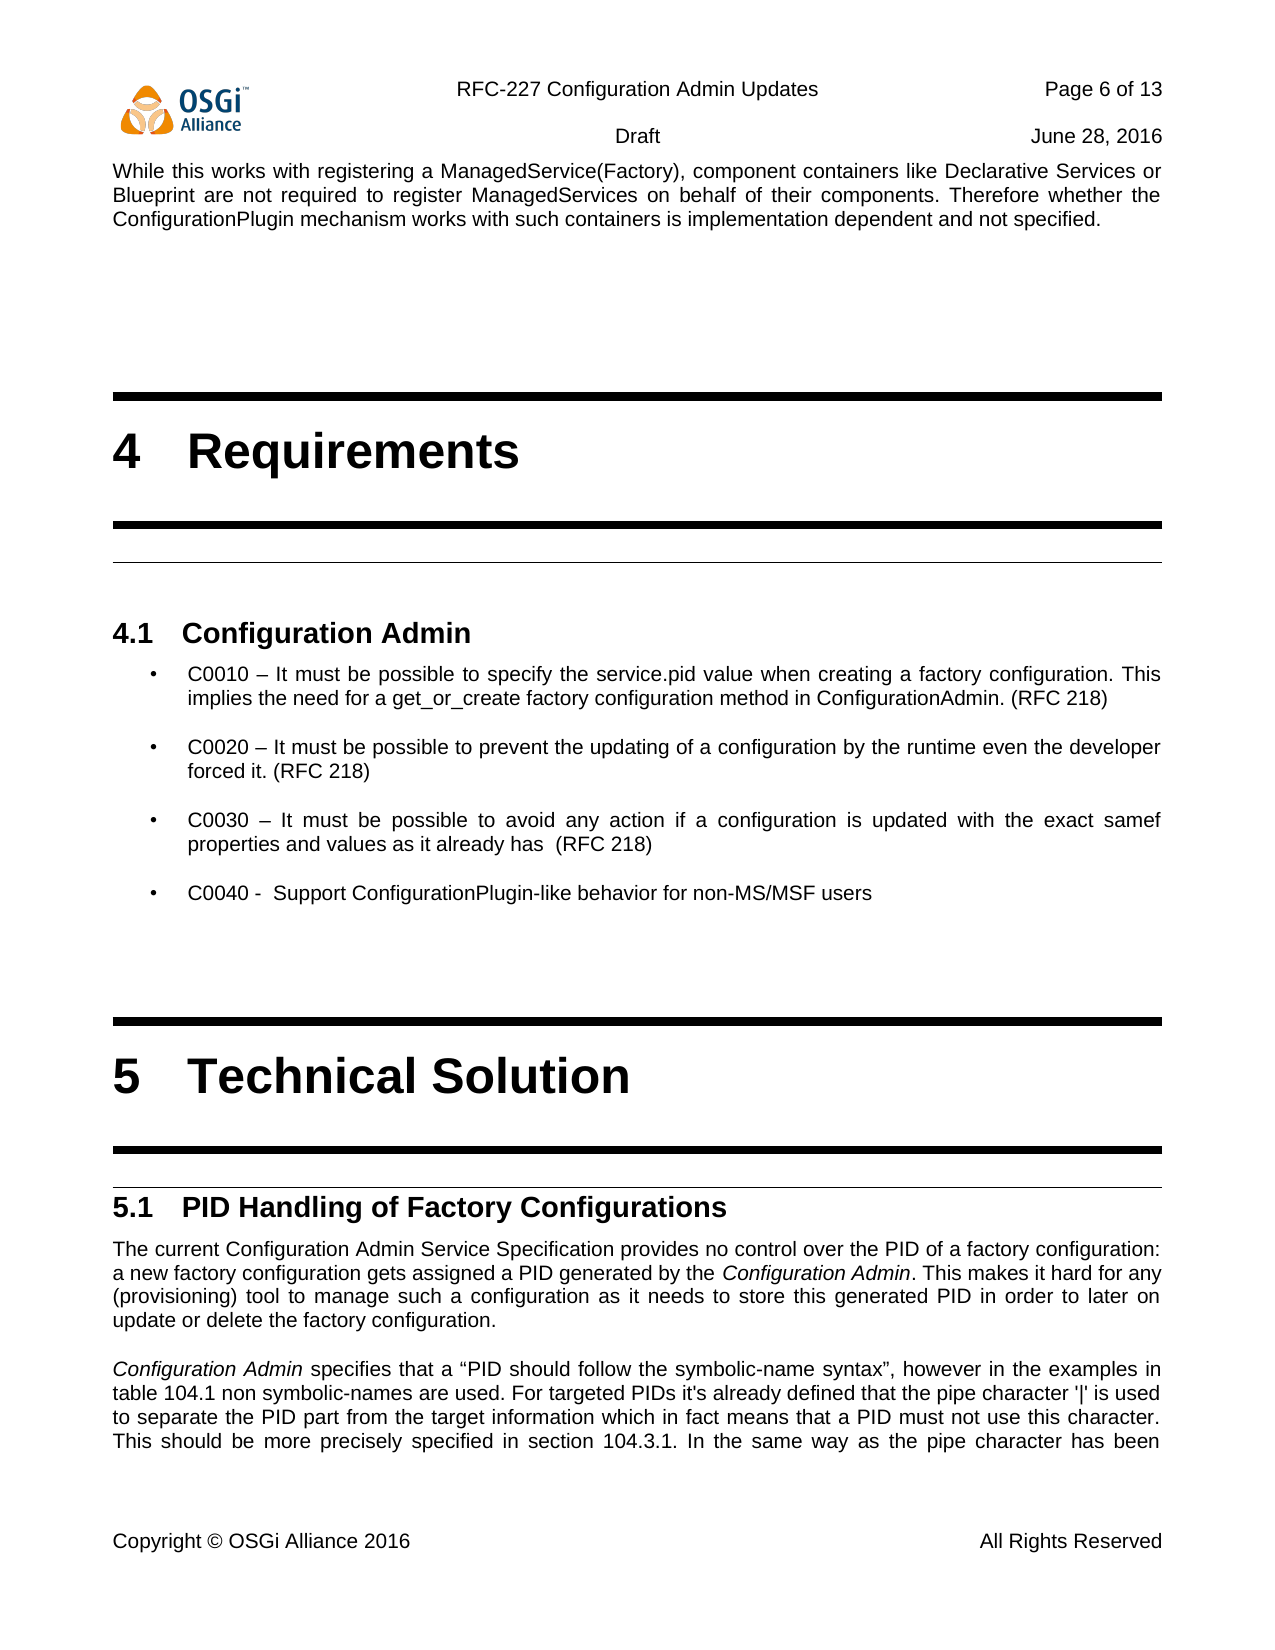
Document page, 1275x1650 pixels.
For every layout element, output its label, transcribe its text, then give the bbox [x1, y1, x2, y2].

subtitle Configuration Admin [112, 612, 1162, 649]
subtitle Requirements [112, 393, 1162, 529]
list C0040 - Support ConfigurationPlugin-like behavior for non-MS/MSF users [150, 881, 1162, 905]
list C0010 – It must be possible to specify the service.pid value when creating a factory configuration. This implies the need for a get_or_create factory configuration method in ConfigurationAdmin. (RFC 218) [150, 662, 1162, 710]
picture [113, 78, 257, 142]
text While this works with registering a ManagedService(Factory), component containers like Declarative Services or Blueprint are not required to register ManagedServices on behalf of their components. Therefore whether the ConfigurationPlugin mechanism works with such containers is implementation dependent and not specified. [112, 159, 1162, 231]
list C0030 – It must be possible to avoid any action if a configuration is updated with the exact samef properties and values as it already has (RFC 218) [150, 808, 1162, 856]
text Configuration Admin specifies that a “PID should follow the symbolic-name syntax”, however in the examples in table 104.1 non symbolic-names are used. For targeted PIDs it's already defined that the pipe character '|' is used to separate the PID part from the target information which in fact means that a PID must not use this character. This should be more precisely specified in section 104.3.1. In the same way as the pipe character has been [112, 1357, 1162, 1453]
text The current Configuration Admin Service Specification provides no control over the PID of a factory configuration: a new factory configuration gets assigned a PID generated by the Configuration Admin. This makes it hard for any (provisioning) tool to manage such a configuration as it needs to store this generated PID in order to later on update or delete the factory configuration. [112, 1236, 1162, 1332]
subtitle PID Handling of Factory Configurations [112, 1188, 1162, 1224]
list C0020 – It must be possible to prevent the updating of a configuration by the runtime even the developer forced it. (RFC 218) [150, 735, 1162, 783]
subtitle Technical Solution [112, 1018, 1162, 1154]
